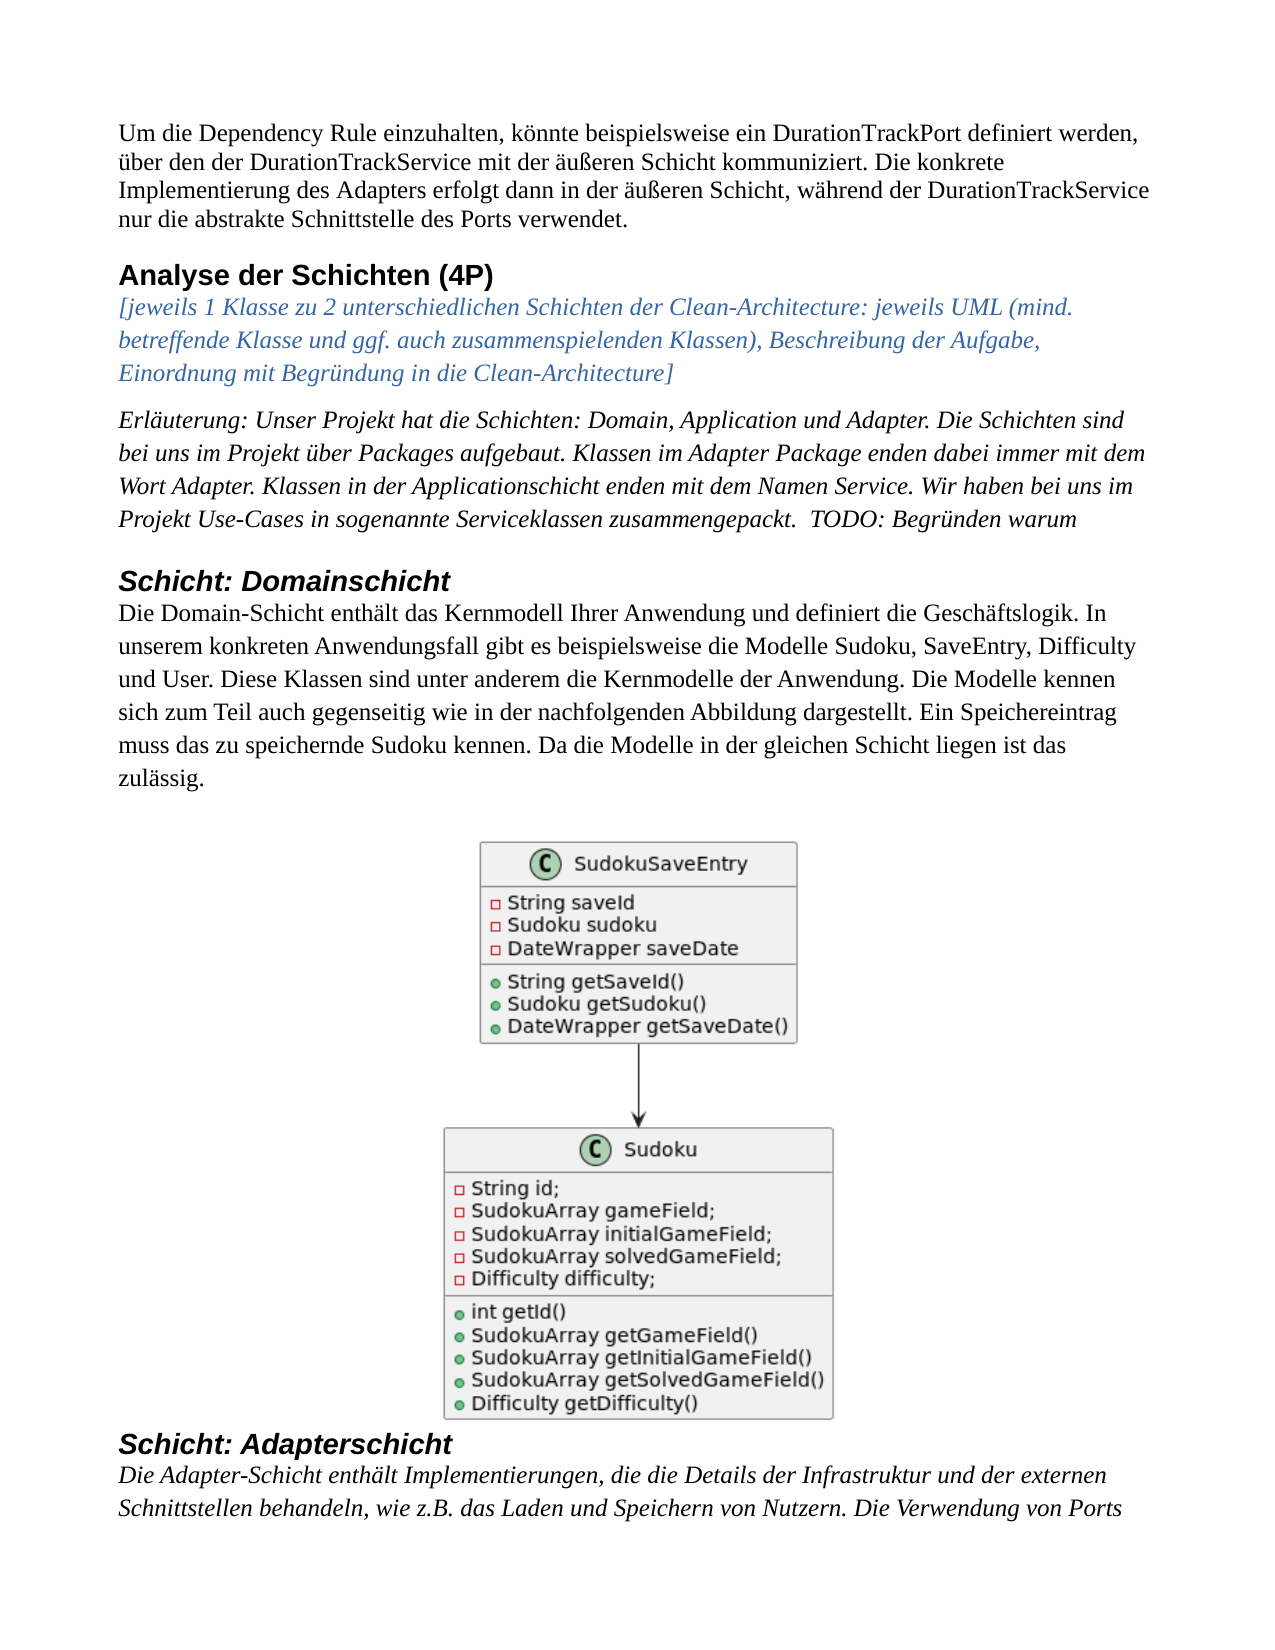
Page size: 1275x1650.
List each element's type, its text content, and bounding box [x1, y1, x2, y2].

text Um die Dependency Rule einzuhalten, könnte beispielsweise ein DurationTrackPort definiert werden, über den der DurationTrackService mit der äußeren Schicht kommuniziert. Die konkrete Implementierung des Adapters erfolgt dann in der äußeren Schicht, während der DurationTrackService nur die abstrakte Schnittstelle des Ports verwendet. [118, 118, 1157, 233]
text Die Domain-Schicht enthält das Kernmodell Ihrer Anwendung und definiert die Geschäftslogik. In unserem konkreten Anwendungsfall gibt es beispielsweise die Modelle Sudoku, SaveEntry, Difficulty und User. Diese Klassen sind unter anderem die Kernmodelle der Anwendung. Die Modelle kennen sich zum Teil auch gegenseitig wie in der nachfolgenden Abbildung dargestellt. Ein Speichereintrag muss das zu speichernde Sudoku kennen. Da die Modelle in der gleichen Schicht liegen ist das zulässig. [118, 598, 1157, 792]
subtitle Schicht: Domainschicht [118, 564, 1157, 598]
text Die Adapter-Schicht enthält Implementierungen, die die Details der Infrastruktur und der externen Schnittstellen behandeln, wie z.B. das Laden und Speichern von Nutzern. Die Verwendung von Ports [118, 1461, 1157, 1522]
text Erläuterung: Unser Projekt hat die Schichten: Domain, Application und Adapter. Die Schichten sind bei uns im Projekt über Packages aufgebaut. Klassen im Adapter Package enden dabei immer mit dem Wort Adapter. Klassen in der Applicationschicht enden mit dem Namen Service. Wir haben bei uns im Projekt Use-Cases in sogenannte Serviceklassen zusammengepackt. TODO: Begründen warum [118, 405, 1157, 533]
text [jeweils 1 Klasse zu 2 unterschiedlichen Schichten der Clean-Architecture: jeweils UML (mind. betreffende Klasse und ggf. auch zusammenspielenden Klassen), Beschreibung der Aufgabe, Einordnung mit Begründung in die Clean-Architecture] [118, 292, 1157, 386]
subtitle Schicht: Adapterschicht [118, 823, 1157, 1461]
subtitle Analyse der Schichten (4P) [118, 258, 1157, 292]
